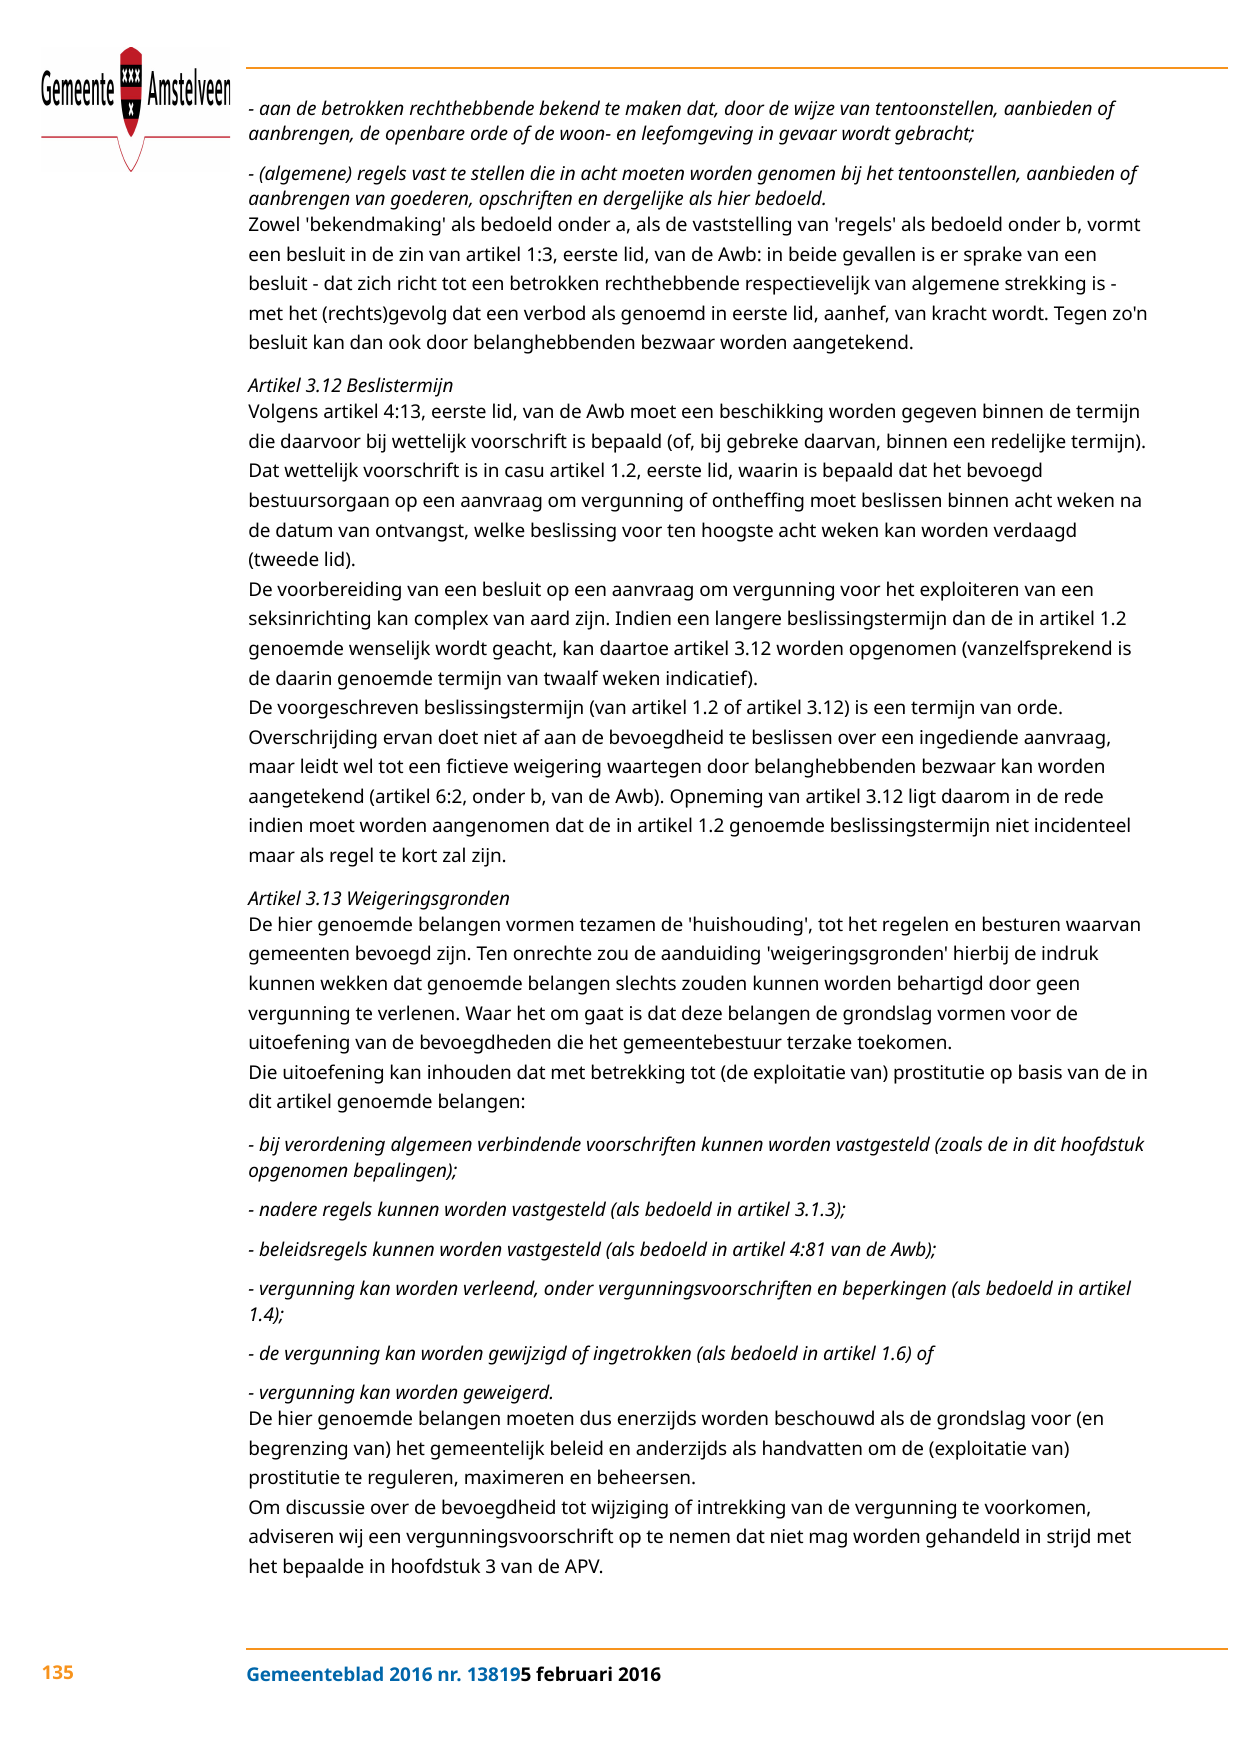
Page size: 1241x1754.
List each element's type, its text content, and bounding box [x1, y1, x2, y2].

text - nadere regels kunnen worden vastgesteld (als bedoeld in artikel 3.1.3); [248, 1197, 1152, 1222]
picture [41, 47, 231, 172]
text - beleidsregels kunnen worden vastgesteld (als bedoeld in artikel 4:81 van de Awb); [248, 1236, 1152, 1262]
text Artikel 3.13 Weigeringsgronden [248, 885, 1152, 911]
text - aan de betrokken rechthebbende bekend te maken dat, door de wijze van tentoonstellen, aanbieden of aanbrengen, de openbare orde of de woon- en leefomgeving in gevaar wordt gebracht; [248, 95, 1152, 146]
text Om discussie over de bevoegdheid tot wijziging of intrekking van de vergunning te voorkomen, adviseren wij een vergunningsvoorschrift op te nemen dat niet mag worden gehandeld in strijd met het bepaalde in hoofdstuk 3 van de APV. [248, 1494, 1152, 1579]
text Zowel 'bekendmaking' als bedoeld onder a, als de vaststelling van 'regels' als bedoeld onder b, vormt een besluit in de zin van artikel 1:3, eerste lid, van de Awb: in beide gevallen is er sprake van een besluit - dat zich richt tot een betrokken rechthebbende respectievelijk van algemene strekking is - met het (rechts)gevolg dat een verbod als genoemd in eerste lid, aanhef, van kracht wordt. Tegen zo'n besluit kan dan ook door belanghebbenden bezwaar worden aangetekend. [248, 211, 1152, 355]
text De voorgeschreven beslissingstermijn (van artikel 1.2 of artikel 3.12) is een termijn van orde. Overschrijding ervan doet niet af aan de bevoegdheid te beslissen over een ingediende aanvraag, maar leidt wel tot een fictieve weigering waartegen door belanghebbenden bezwaar kan worden aangetekend (artikel 6:2, onder b, van de Awb). Opneming van artikel 3.12 ligt daarom in de rede indien moet worden aangenomen dat de in artikel 1.2 genoemde beslissingstermijn niet incidenteel maar als regel te kort zal zijn. [248, 694, 1152, 868]
text - de vergunning kan worden gewijzigd of ingetrokken (als bedoeld in artikel 1.6) of [248, 1340, 1152, 1366]
text De hier genoemde belangen moeten dus enerzijds worden beschouwd als de grondslag voor (en begrenzing van) het gemeentelijk beleid en anderzijds als handvatten om de (exploitatie van) prostitutie te reguleren, maximeren en beheersen. [248, 1405, 1152, 1490]
text - bij verordening algemeen verbindende voorschriften kunnen worden vastgesteld (zoals de in dit hoofdstuk opgenomen bepalingen); [248, 1132, 1152, 1183]
text - vergunning kan worden verleend, onder vergunningsvoorschriften en beperkingen (als bedoeld in artikel 1.4); [248, 1275, 1152, 1327]
text - vergunning kan worden geweigerd. [248, 1379, 1152, 1405]
text Volgens artikel 4:13, eerste lid, van de Awb moet een beschikking worden gegeven binnen de termijn die daarvoor bij wettelijk voorschrift is bepaald (of, bij gebreke daarvan, binnen een redelijke termijn). Dat wettelijk voorschrift is in casu artikel 1.2, eerste lid, waarin is bepaald dat het bevoegd bestuursorgaan op een aanvraag om vergunning of ontheffing moet beslissen binnen acht weken na de datum van ontvangst, welke beslissing voor ten hoogste acht weken kan worden verdaagd (tweede lid). [248, 398, 1152, 572]
text Artikel 3.12 Beslistermijn [248, 373, 1152, 398]
text Die uitoefening kan inhouden dat met betrekking tot (de exploitatie van) prostitutie op basis van de in dit artikel genoemde belangen: [248, 1059, 1152, 1114]
text - (algemene) regels vast te stellen die in acht moeten worden genomen bij het tentoonstellen, aanbieden of aanbrengen van goederen, opschriften en dergelijke als hier bedoeld. [248, 160, 1152, 211]
text De hier genoemde belangen vormen tezamen de 'huishouding', tot het regelen en besturen waarvan gemeenten bevoegd zijn. Ten onrechte zou de aanduiding 'weigeringsgronden' hierbij de indruk kunnen wekken dat genoemde belangen slechts zouden kunnen worden behartigd door geen vergunning te verlenen. Waar het om gaat is dat deze belangen de grondslag vormen voor de uitoefening van de bevoegdheden die het gemeentebestuur terzake toekomen. [248, 911, 1152, 1055]
text De voorbereiding van een besluit op een aanvraag om vergunning voor het exploiteren van een seksinrichting kan complex van aard zijn. Indien een langere beslissingstermijn dan de in artikel 1.2 genoemde wenselijk wordt geacht, kan daartoe artikel 3.12 worden opgenomen (vanzelfsprekend is de daarin genoemde termijn van twaalf weken indicatief). [248, 576, 1152, 690]
